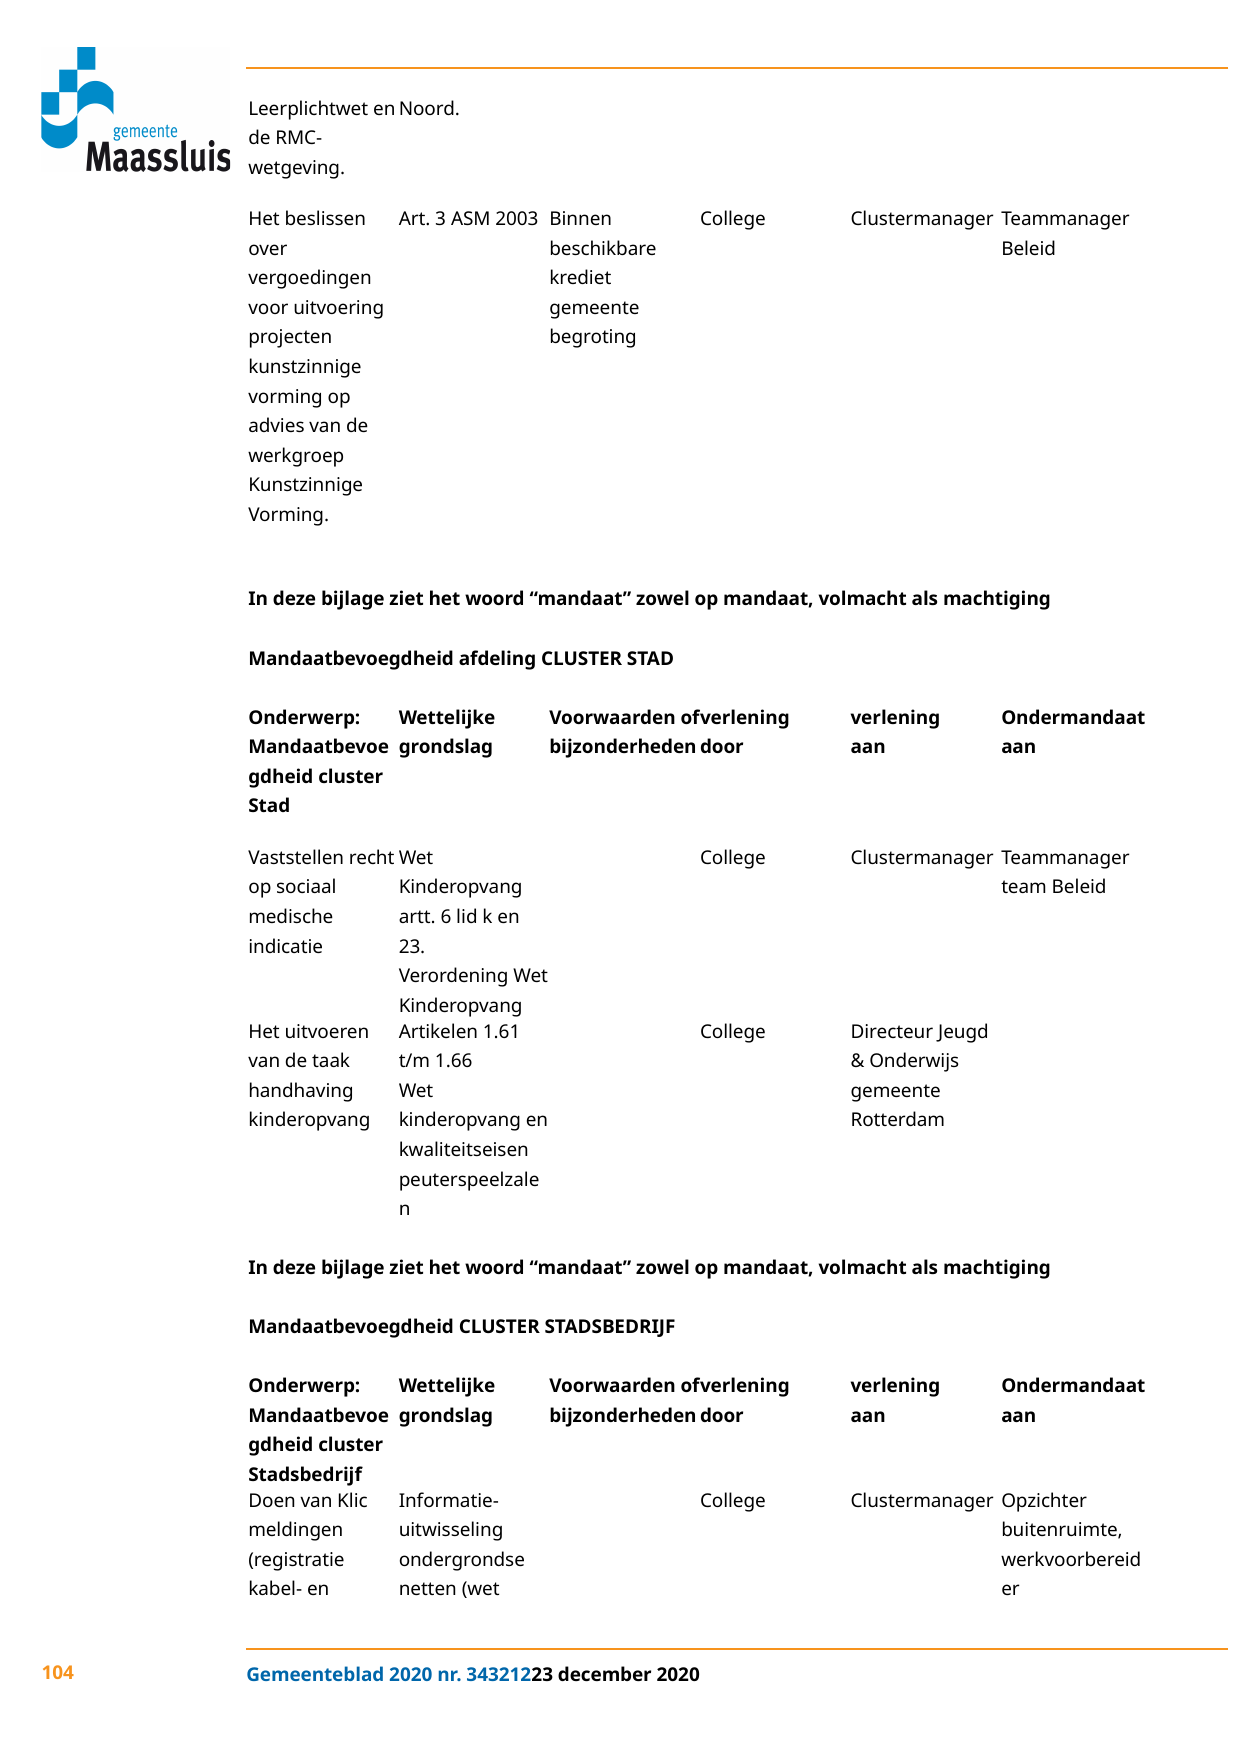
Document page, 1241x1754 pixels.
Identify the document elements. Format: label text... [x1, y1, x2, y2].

table_cell Vaststellen recht op sociaal medische indicatie [248, 844, 398, 1018]
table_cell [549, 819, 700, 844]
table_cell [399, 819, 549, 844]
table_cell Doen van Klic meldingen (registratie kabel- en [248, 1487, 398, 1601]
table_cell [399, 180, 549, 205]
table_header Voorwaarden of bijzonderheden [549, 1372, 700, 1487]
table_cell Teammanager team Beleid [1001, 844, 1152, 1018]
table_cell Leerplichtwet en de RMC-wetgeving. [248, 95, 398, 180]
table_cell [1001, 95, 1152, 180]
table_cell Binnen beschikbare krediet gemeente begroting [549, 205, 700, 527]
table_cell College [700, 205, 850, 527]
table_cell [549, 1018, 700, 1221]
table_cell Clustermanager [850, 205, 1001, 527]
table_cell Het uitvoeren van de taak handhaving kinderopvang [248, 1018, 398, 1221]
table_cell Het beslissen over vergoedingen voor uitvoering projecten kunstzinnige vorming op advies van de werkgroep Kunstzinnige Vorming. [248, 205, 398, 527]
table_cell [1001, 527, 1152, 553]
table_cell [549, 180, 700, 205]
table_cell [850, 180, 1001, 205]
table_header verlening door [700, 1372, 850, 1487]
table_header Ondermandaat aan [1001, 1372, 1152, 1487]
table_cell [248, 527, 398, 553]
text In deze bijlage ziet het woord “mandaat” zowel op mandaat, volmacht als machtiging [248, 1254, 1152, 1279]
picture [41, 47, 231, 172]
table_cell College [700, 1487, 850, 1601]
table_cell Directeur Jeugd & Onderwijs gemeente Rotterdam [850, 1018, 1001, 1221]
table_header Wettelijke grondslag [399, 704, 549, 818]
table_cell College [700, 1018, 850, 1221]
table_cell [850, 527, 1001, 553]
table_cell [700, 180, 850, 205]
table_cell Wet Kinderopvang artt. 6 lid k en 23. Verordening Wet Kinderopvang [399, 844, 549, 1018]
text Mandaatbevoegdheid CLUSTER STADSBEDRIJF [248, 1313, 1152, 1339]
table_cell Art. 3 ASM 2003 [399, 205, 549, 527]
table_cell Teammanager Beleid [1001, 205, 1152, 527]
table_cell [1001, 180, 1152, 205]
table_cell [850, 95, 1001, 180]
table_cell College [700, 844, 850, 1018]
table_cell [549, 1487, 700, 1601]
table_cell [248, 180, 398, 205]
table_header Wettelijke grondslag [399, 1372, 549, 1487]
table_cell [700, 95, 850, 180]
table_cell Opzichter buitenruimte, werkvoorbereider [1001, 1487, 1152, 1601]
table_header Ondermandaat aan [1001, 704, 1152, 818]
table_cell [1001, 819, 1152, 844]
table_cell [549, 95, 700, 180]
text In deze bijlage ziet het woord “mandaat” zowel op mandaat, volmacht als machtiging [248, 586, 1152, 611]
table_cell Clustermanager [850, 844, 1001, 1018]
table_cell Informatie-uitwisseling ondergrondse netten (wet [399, 1487, 549, 1601]
table_header Voorwaarden of bijzonderheden [549, 704, 700, 818]
table_cell [700, 527, 850, 553]
table_header verlening aan [850, 704, 1001, 818]
table_cell Artikelen 1.61 t/m 1.66 Wet kinderopvang en kwaliteitseisen peuterspeelzalen [399, 1018, 549, 1221]
picture [41, 47, 77, 92]
table_cell [248, 819, 398, 844]
table_cell [549, 844, 700, 1018]
table_cell [399, 527, 549, 553]
table_cell [549, 527, 700, 553]
table_cell [1001, 1018, 1152, 1221]
text Mandaatbevoegdheid afdeling CLUSTER STAD [248, 645, 1152, 670]
table_cell Clustermanager [850, 1487, 1001, 1601]
table_header verlening aan [850, 1372, 1001, 1487]
table_header Onderwerp: Mandaatbevoegdheid cluster Stad [248, 704, 398, 818]
table_cell [850, 819, 1001, 844]
table_header Onderwerp: Mandaatbevoegdheid cluster Stadsbedrijf [248, 1372, 398, 1487]
table_cell [700, 819, 850, 844]
table_header verlening door [700, 704, 850, 818]
table_cell Noord. [399, 95, 549, 180]
